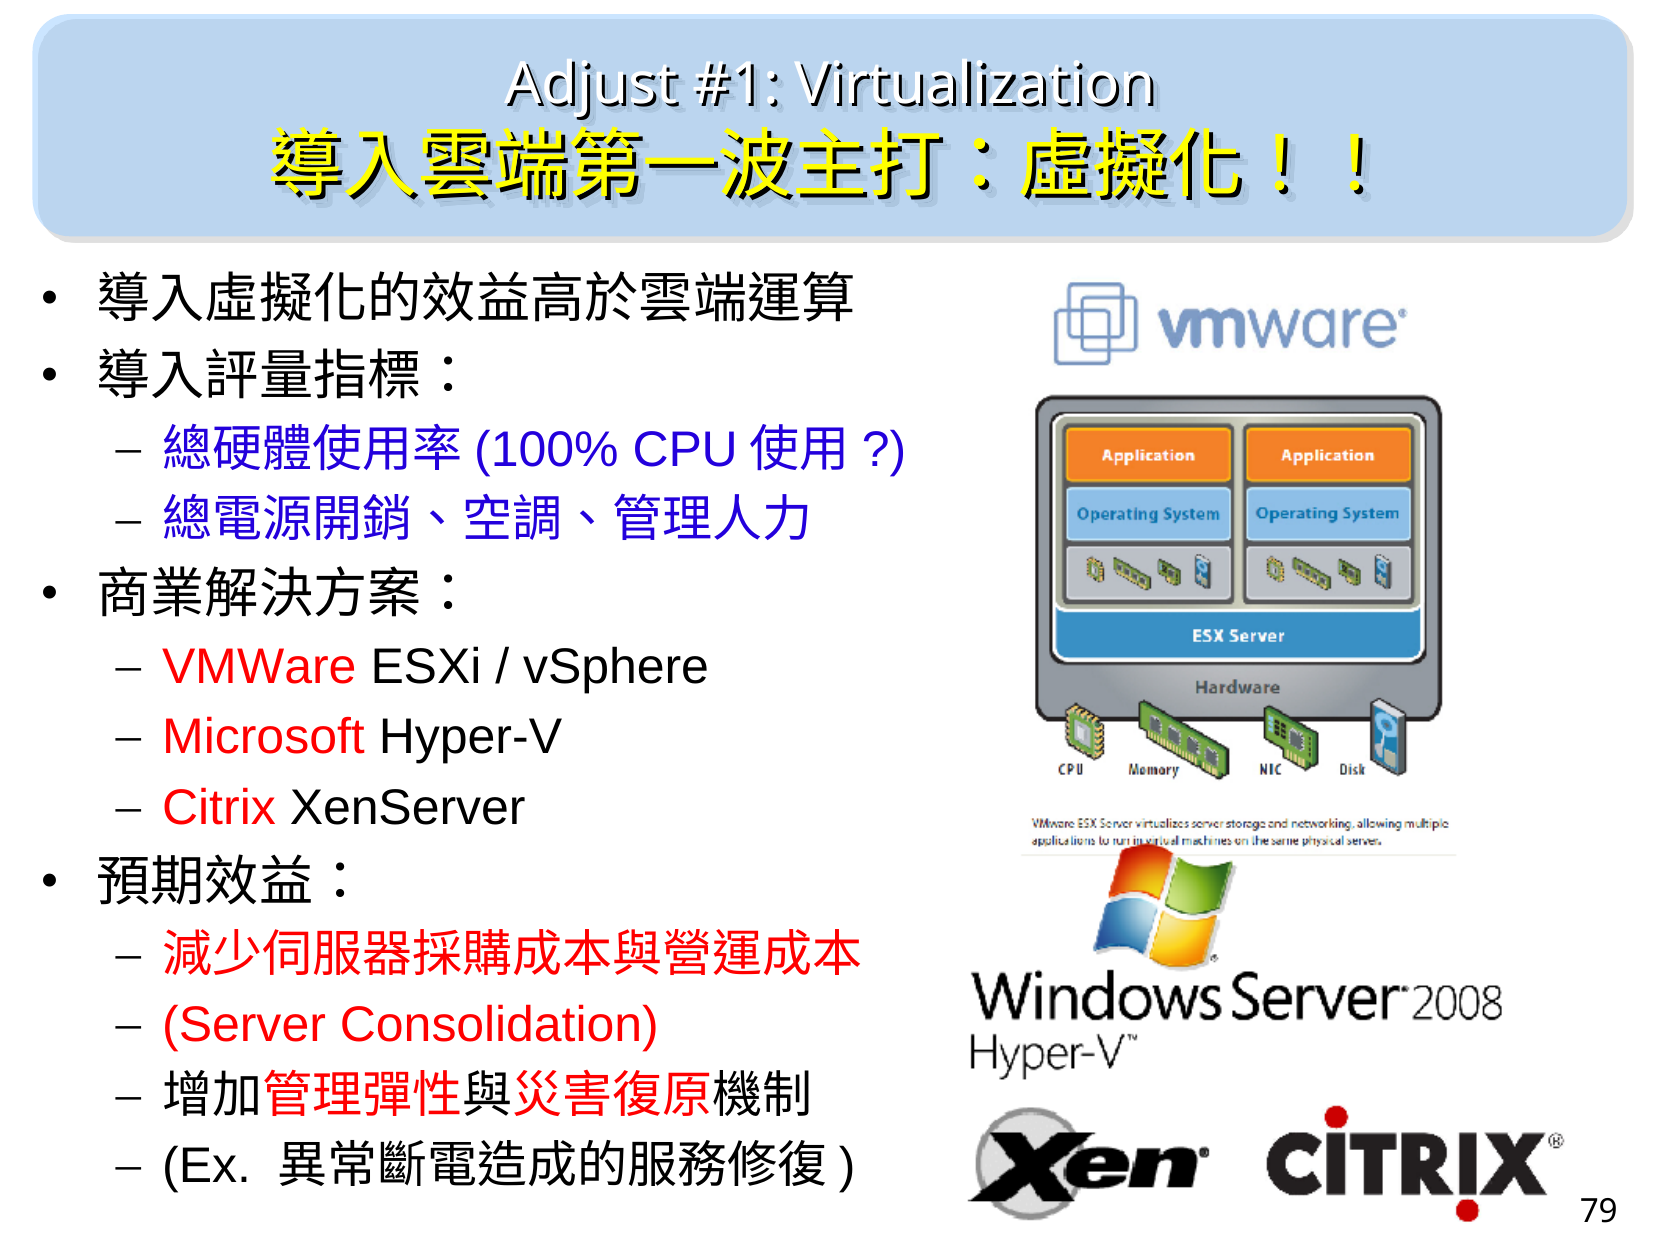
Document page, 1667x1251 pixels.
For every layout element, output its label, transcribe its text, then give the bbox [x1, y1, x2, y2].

text_box 導入虛擬化的效益高於雲端運算 導入評量指標： 總硬體使用率(100% CPU使用?) 總電源開銷、空調、管理人力 商業解決方案： VMWare ESXi / vSphere Microsoft Hyper-V Citrix XenServer 預期效益： 減少伺服器採購成本與營運成本 (Server Consolidation) 增加管理彈性與災害復原機制 (Ex. 異常斷電造成的服務修復) [40, 265, 910, 1230]
picture [962, 237, 1566, 1225]
text_box Adjust #1: Virtualization 導入雲端第一波主打：虛擬化！！ [32, 14, 1628, 237]
